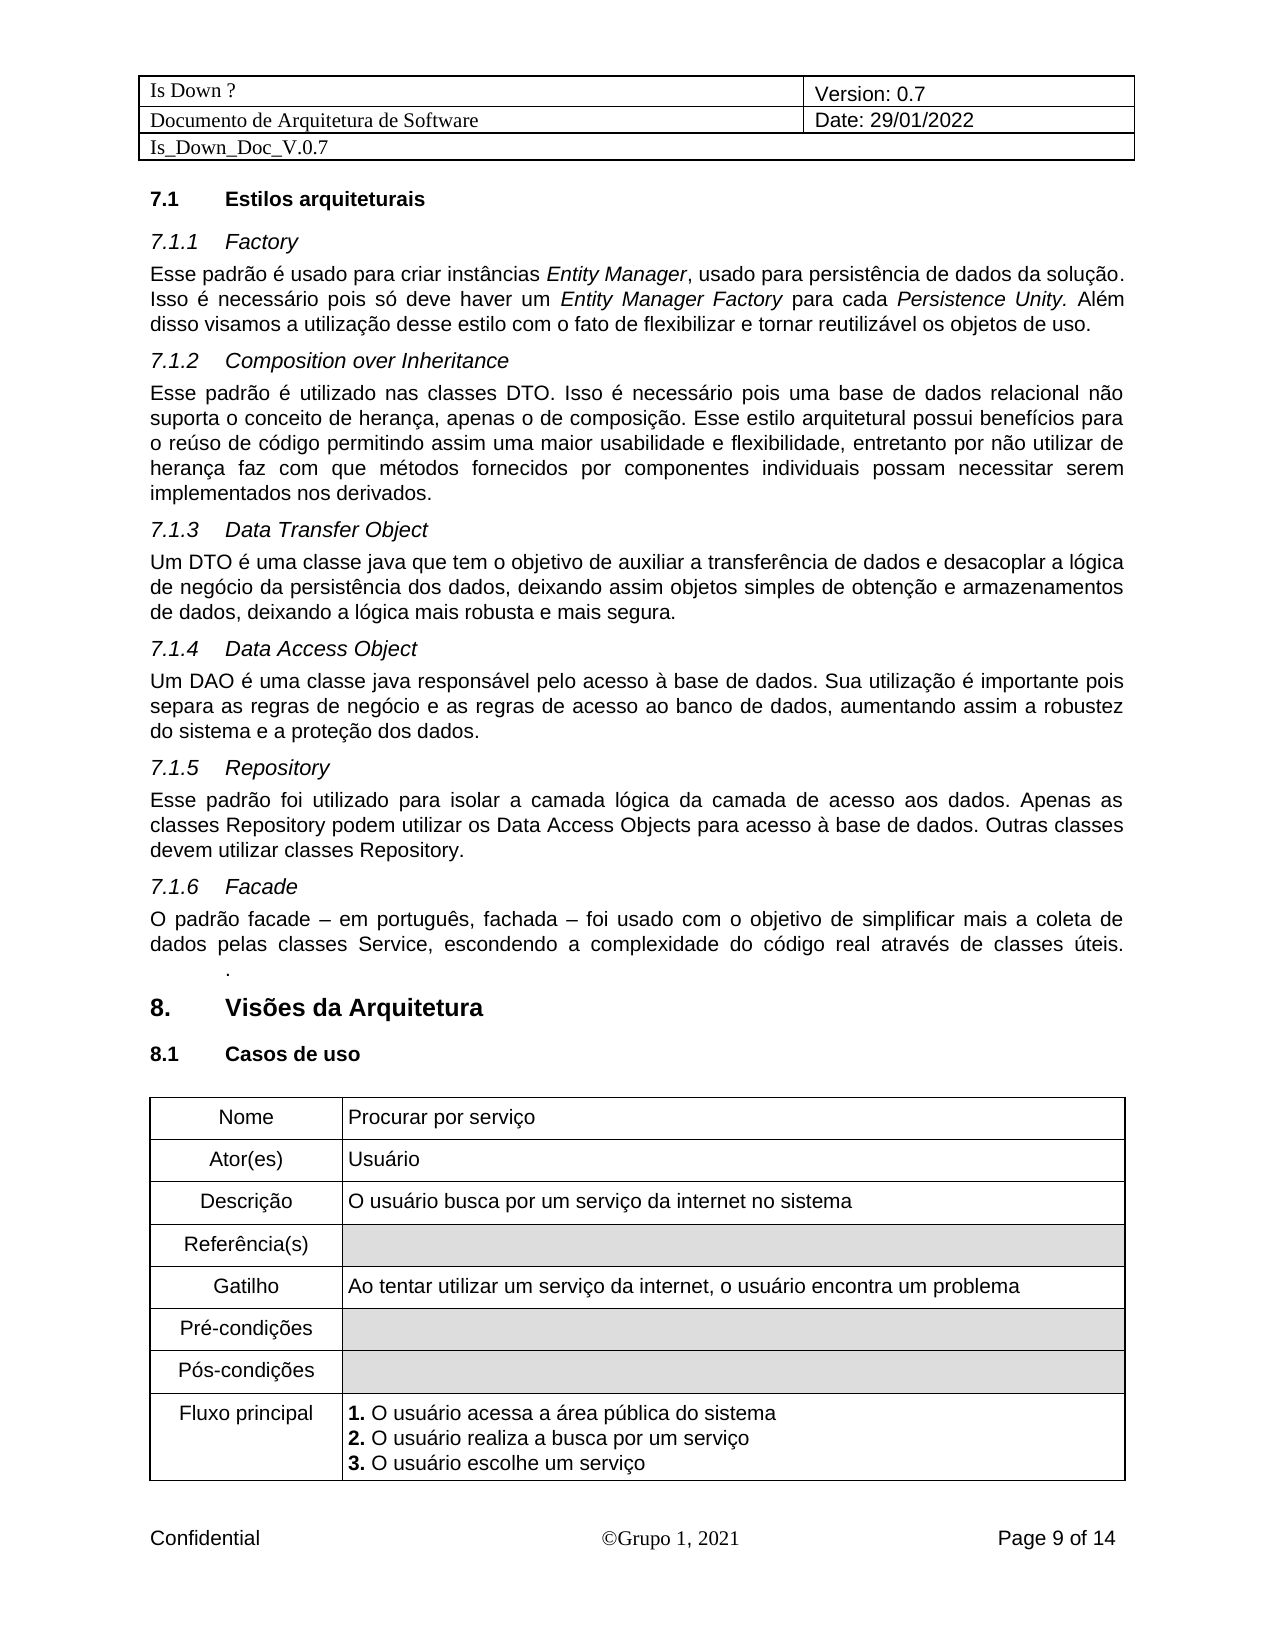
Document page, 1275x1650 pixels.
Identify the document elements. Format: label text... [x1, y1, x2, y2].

table_cell Fluxo principal [151, 1394, 342, 1480]
text Esse padrão é utilizado nas classes DTO. Isso é necessário pois uma base de dados relacional não suporta o conceito de herança, apenas o de composição. Esse estilo arquitetural possui benefícios para o reúso de código permitindo assim uma maior usabilidade e flexibilidade, entretanto por não utilizar de herança faz com que métodos fornecidos por componentes individuais possam necessitar serem implementados nos derivados. [150, 379, 1125, 504]
table_cell Referência(s) [151, 1225, 342, 1266]
subtitle Casos de uso [150, 1040, 1125, 1065]
text Esse padrão é usado para criar instâncias Entity Manager, usado para persistência de dados da solução. Isso é necessário pois só deve haver um Entity Manager Factory para cada Persistence Unity. Além disso visamos a utilização desse estilo com o fato de flexibilizar e tornar reutilizável os objetos de uso. [150, 261, 1125, 336]
text O padrão facade – em português, fachada – foi usado com o objetivo de simplificar mais a coleta de dados pelas classes Service, escondendo a complexidade do código real através de classes úteis. . [150, 905, 1125, 980]
table_cell 1. O usuário acessa a área pública do sistema 2. O usuário realiza a busca por um serviço 3. O usuário escolhe um serviço [343, 1394, 1124, 1480]
subtitle Visões da Arquitetura [150, 993, 1125, 1022]
subtitle Data Access Object [150, 636, 1125, 661]
subtitle Facade [150, 874, 1125, 899]
text Esse padrão foi utilizado para isolar a camada lógica da camada de acesso aos dados. Apenas as classes Repository podem utilizar os Data Access Objects para acesso à base de dados. Outras classes devem utilizar classes Repository. [150, 786, 1125, 861]
table_cell [343, 1309, 1124, 1350]
table_header Procurar por serviço [343, 1098, 1124, 1139]
subtitle Composition over Inheritance [150, 348, 1125, 373]
subtitle Estilos arquiteturais [150, 185, 1125, 210]
table_cell Ator(es) [151, 1140, 342, 1181]
table_cell Gatilho [151, 1267, 342, 1308]
table_header Nome [151, 1098, 342, 1139]
table_cell Pós-condições [151, 1351, 342, 1393]
table_cell Ao tentar utilizar um serviço da internet, o usuário encontra um problema [343, 1267, 1124, 1308]
subtitle Repository [150, 755, 1125, 780]
text Um DTO é uma classe java que tem o objetivo de auxiliar a transferência de dados e desacoplar a lógica de negócio da persistência dos dados, deixando assim objetos simples de obtenção e armazenamentos de dados, deixando a lógica mais robusta e mais segura. [150, 548, 1125, 623]
table_cell Pré-condições [151, 1309, 342, 1350]
subtitle Data Transfer Object [150, 517, 1125, 542]
table_cell O usuário busca por um serviço da internet no sistema [343, 1182, 1124, 1223]
subtitle Factory [150, 229, 1125, 254]
text Um DAO é uma classe java responsável pelo acesso à base de dados. Sua utilização é importante pois separa as regras de negócio e as regras de acesso ao banco de dados, aumentando assim a robustez do sistema e a proteção dos dados. [150, 667, 1125, 742]
table_cell [343, 1225, 1124, 1266]
table_cell Descrição [151, 1182, 342, 1223]
table_cell Usuário [343, 1140, 1124, 1181]
table_cell [343, 1351, 1124, 1393]
